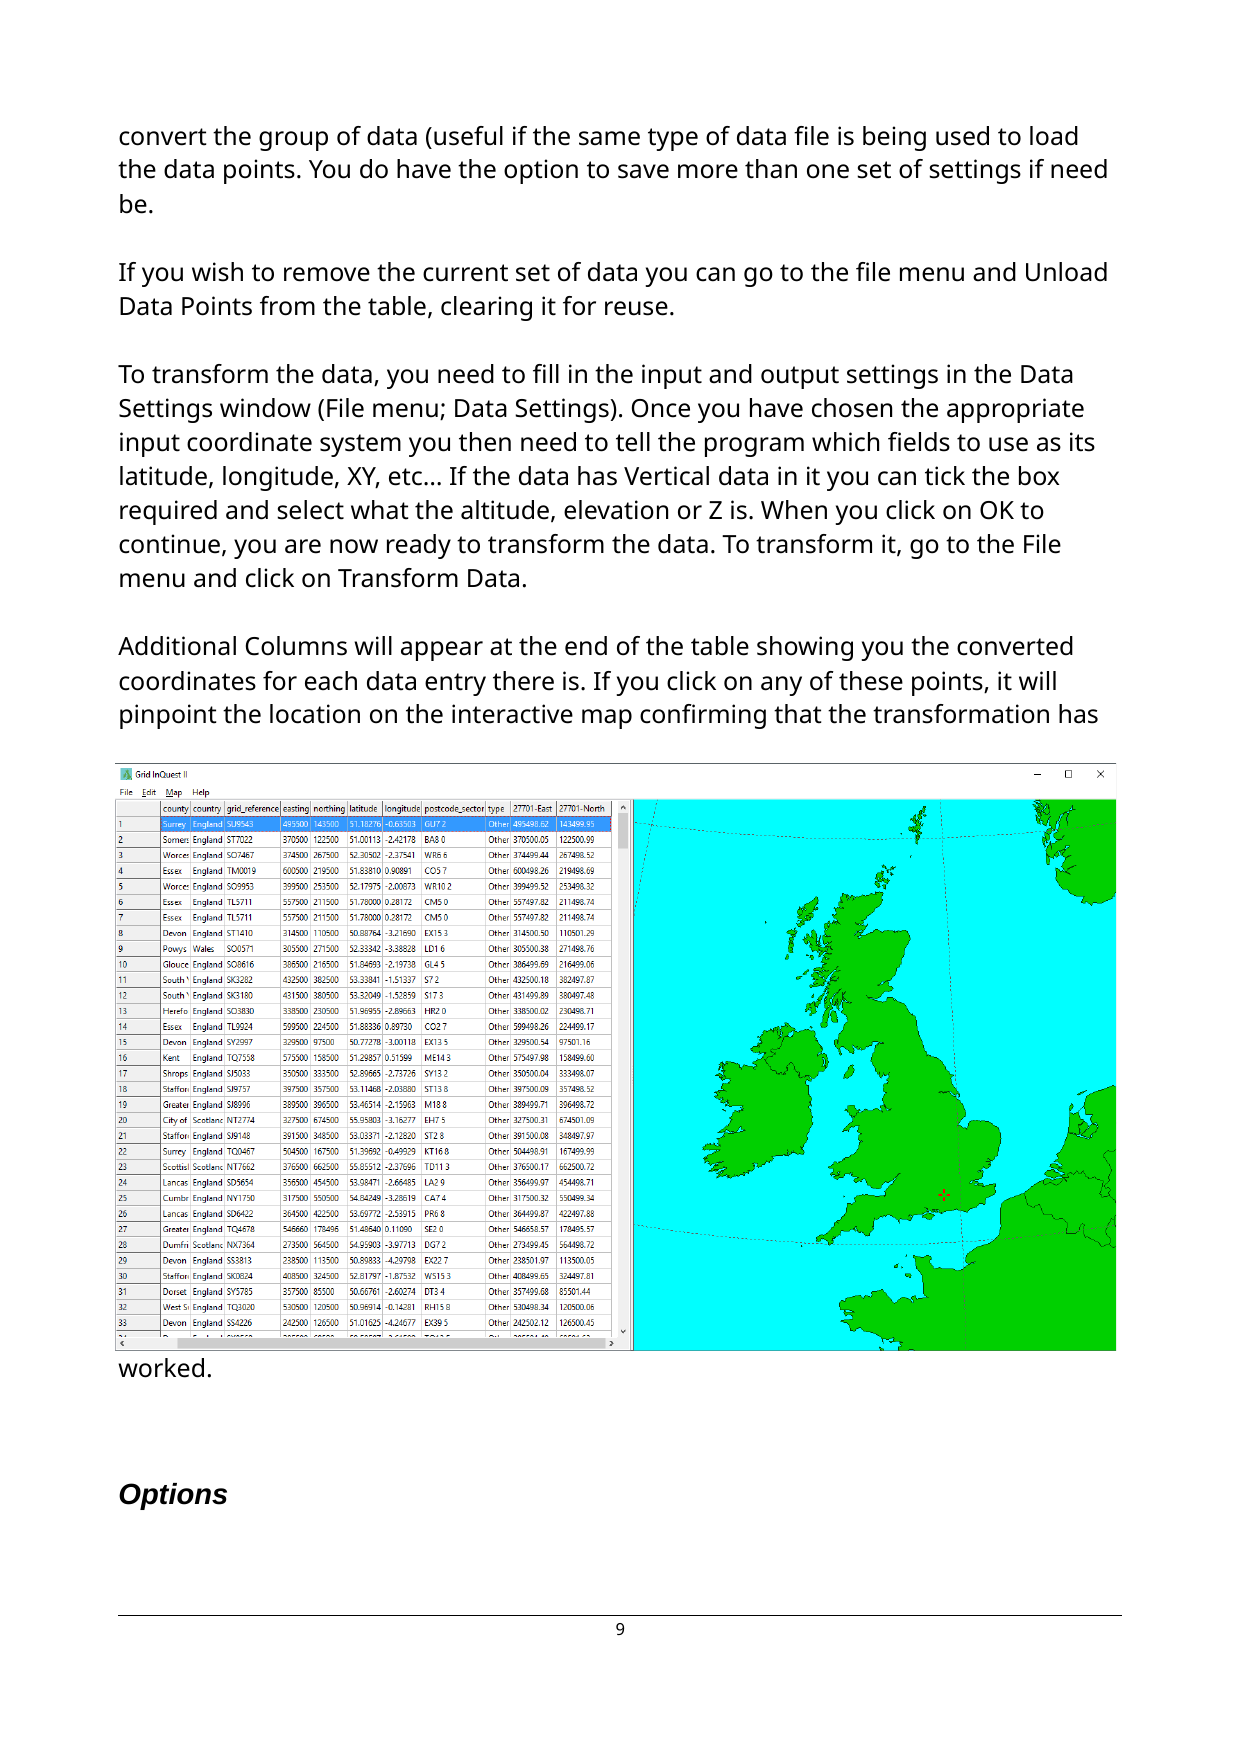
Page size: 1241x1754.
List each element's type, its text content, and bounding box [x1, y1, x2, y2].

text Additional Columns will appear at the end of the table showing you the converted coordinates for each data entry there is. If you click on any of these points, it will pinpoint the location on the interactive map confirming that the transformation has worked. [118, 629, 1122, 1384]
text To transform the data, you need to fill in the input and output settings in the Data Settings window (File menu; Data Settings). Once you have chosen the appropriate input coordinate system you then need to tell the program which fields to use as its latitude, longitude, XY, etc… If the data has Vertical data in it you can tick the box required and select what the altitude, elevation or Z is. When you click on OK to continue, you are now ready to transform the data. To transform it, go to the File menu and click on Transform Data. [118, 357, 1122, 595]
text convert the group of data (useful if the same type of data file is being used to load the data points. You do have the option to save more than one set of settings if need be. [118, 118, 1122, 220]
subtitle Options [118, 1477, 1122, 1511]
text If you wish to remove the current set of data you can go to the file menu and Unload Data Points from the table, clearing it for reuse. [118, 254, 1122, 322]
picture [115, 763, 1117, 1351]
